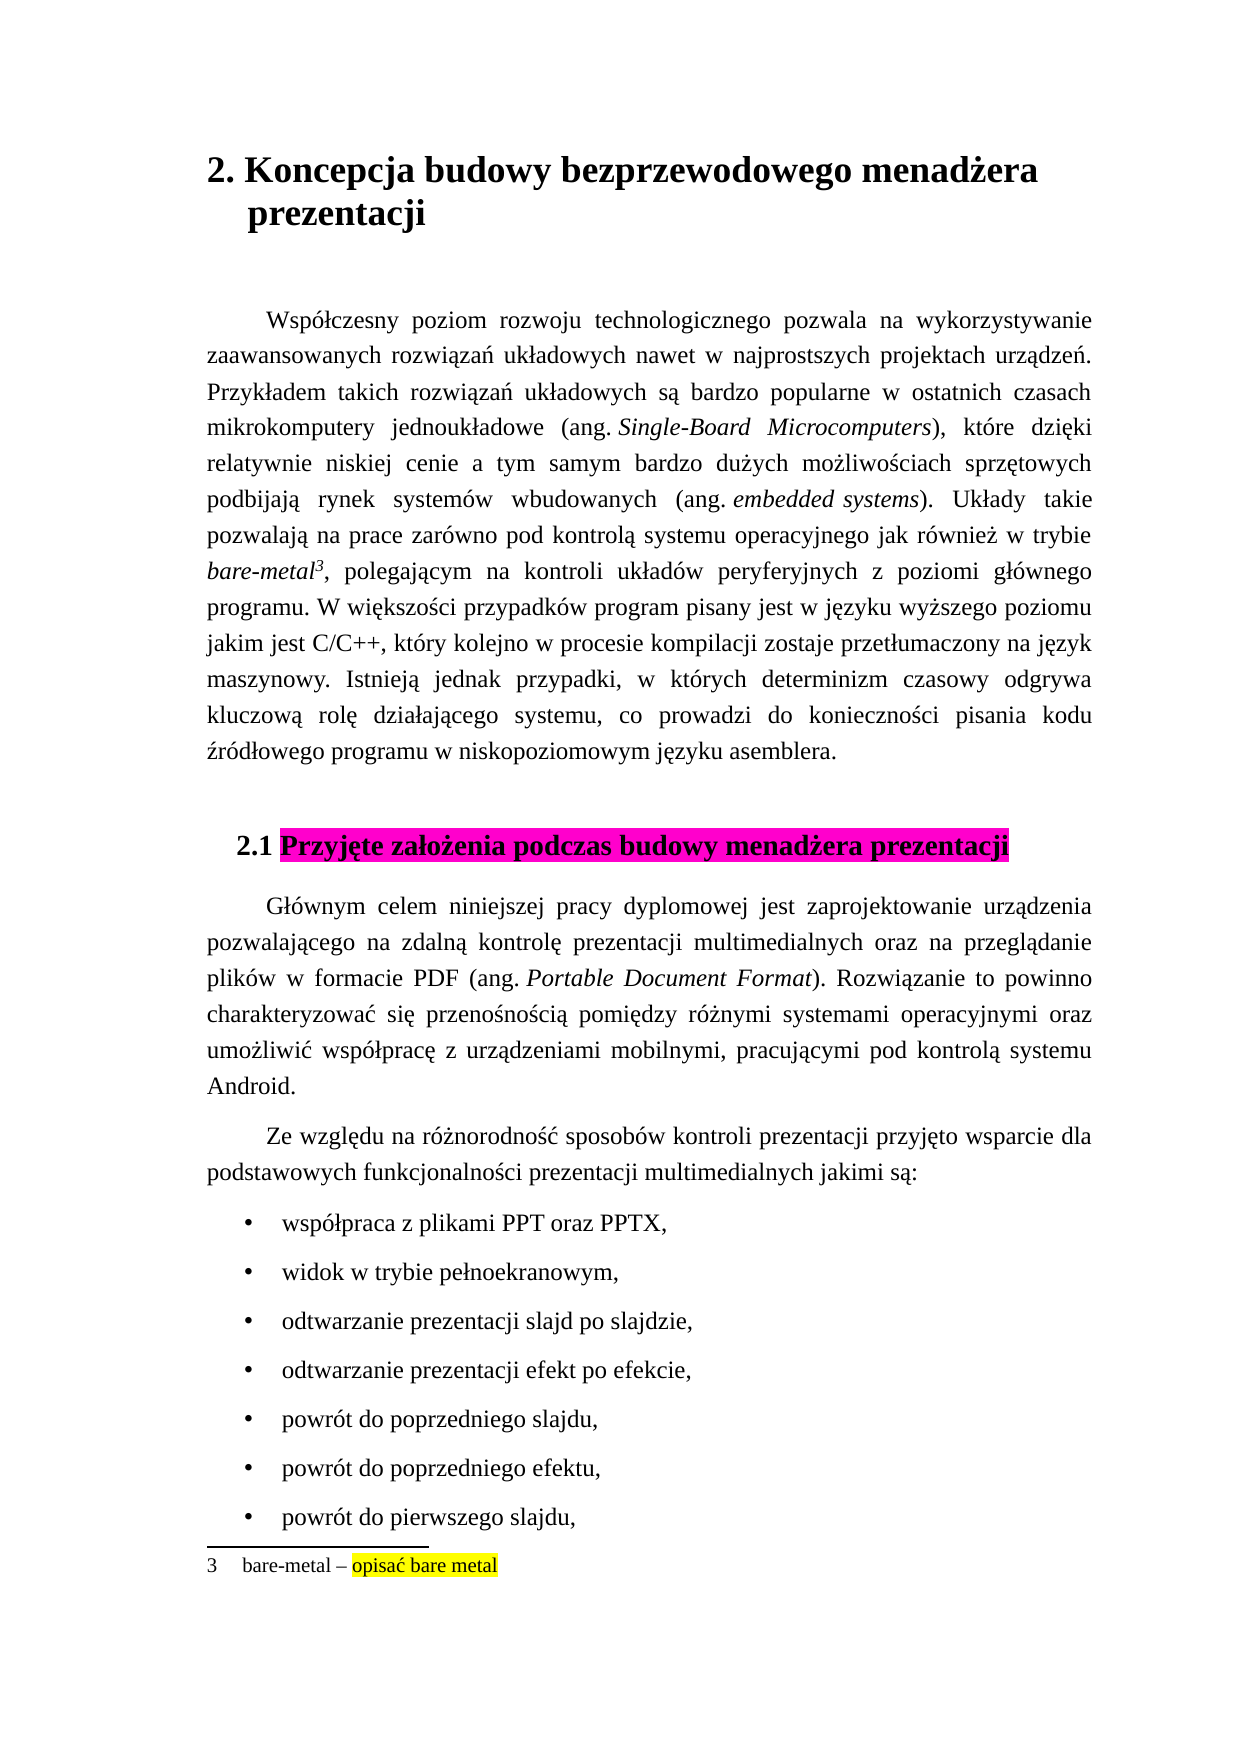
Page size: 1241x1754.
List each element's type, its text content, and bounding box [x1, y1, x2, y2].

list współpraca z plikami PPT oraz PPTX, [244, 1208, 1093, 1237]
text Ze względu na różnorodność sposobów kontroli prezentacji przyjęto wsparcie dla podstawowych funkcjonalności prezentacji multimedialnych jakimi są: [207, 1121, 1093, 1186]
list odtwarzanie prezentacji efekt po efekcie, [244, 1355, 1093, 1384]
subtitle 2.1 Przyjęte założenia podczas budowy menadżera prezentacji [207, 828, 1093, 862]
list powrót do pierwszego slajdu, [244, 1502, 1093, 1531]
list powrót do poprzedniego efektu, [244, 1453, 1093, 1482]
text bare-metal – opisać bare metal [207, 1553, 1093, 1577]
text Współczesny poziom rozwoju technologicznego pozwala na wykorzystywanie zaawansowanych rozwiązań układowych nawet w najprostszych projektach urządzeń. Przykładem takich rozwiązań układowych są bardzo popularne w ostatnich czasach mikrokomputery jednoukładowe (ang. Single-Board Microcomputers), które dzięki relatywnie niskiej cenie a tym samym bardzo dużych możliwościach sprzętowych podbijają rynek systemów wbudowanych (ang. embedded systems). Układy takie pozwalają na prace zarówno pod kontrolą systemu operacyjnego jak również w trybie bare-metal, polegającym na kontroli układów peryferyjnych z poziomi głównego programu. W większości przypadków program pisany jest w języku wyższego poziomu jakim jest C/C++, który kolejno w procesie kompilacji zostaje przetłumaczony na język maszynowy. Istnieją jednak przypadki, w których determinizm czasowy odgrywa kluczową rolę działającego systemu, co prowadzi do konieczności pisania kodu źródłowego programu w niskopoziomowym języku asemblera. [207, 305, 1093, 765]
list powrót do poprzedniego slajdu, [244, 1404, 1093, 1433]
subtitle 2. Koncepcja budowy bezprzewodowego menadżera prezentacji [207, 148, 1093, 234]
list odtwarzanie prezentacji slajd po slajdzie, [244, 1306, 1093, 1335]
list widok w trybie pełnoekranowym, [244, 1257, 1093, 1286]
text Głównym celem niniejszej pracy dyplomowej jest zaprojektowanie urządzenia pozwalającego na zdalną kontrolę prezentacji multimedialnych oraz na przeglądanie plików w formacie PDF (ang. Portable Document Format). Rozwiązanie to powinno charakteryzować się przenośnością pomiędzy różnymi systemami operacyjnymi oraz umożliwić współpracę z urządzeniami mobilnymi, pracującymi pod kontrolą systemu Android. [207, 891, 1093, 1099]
